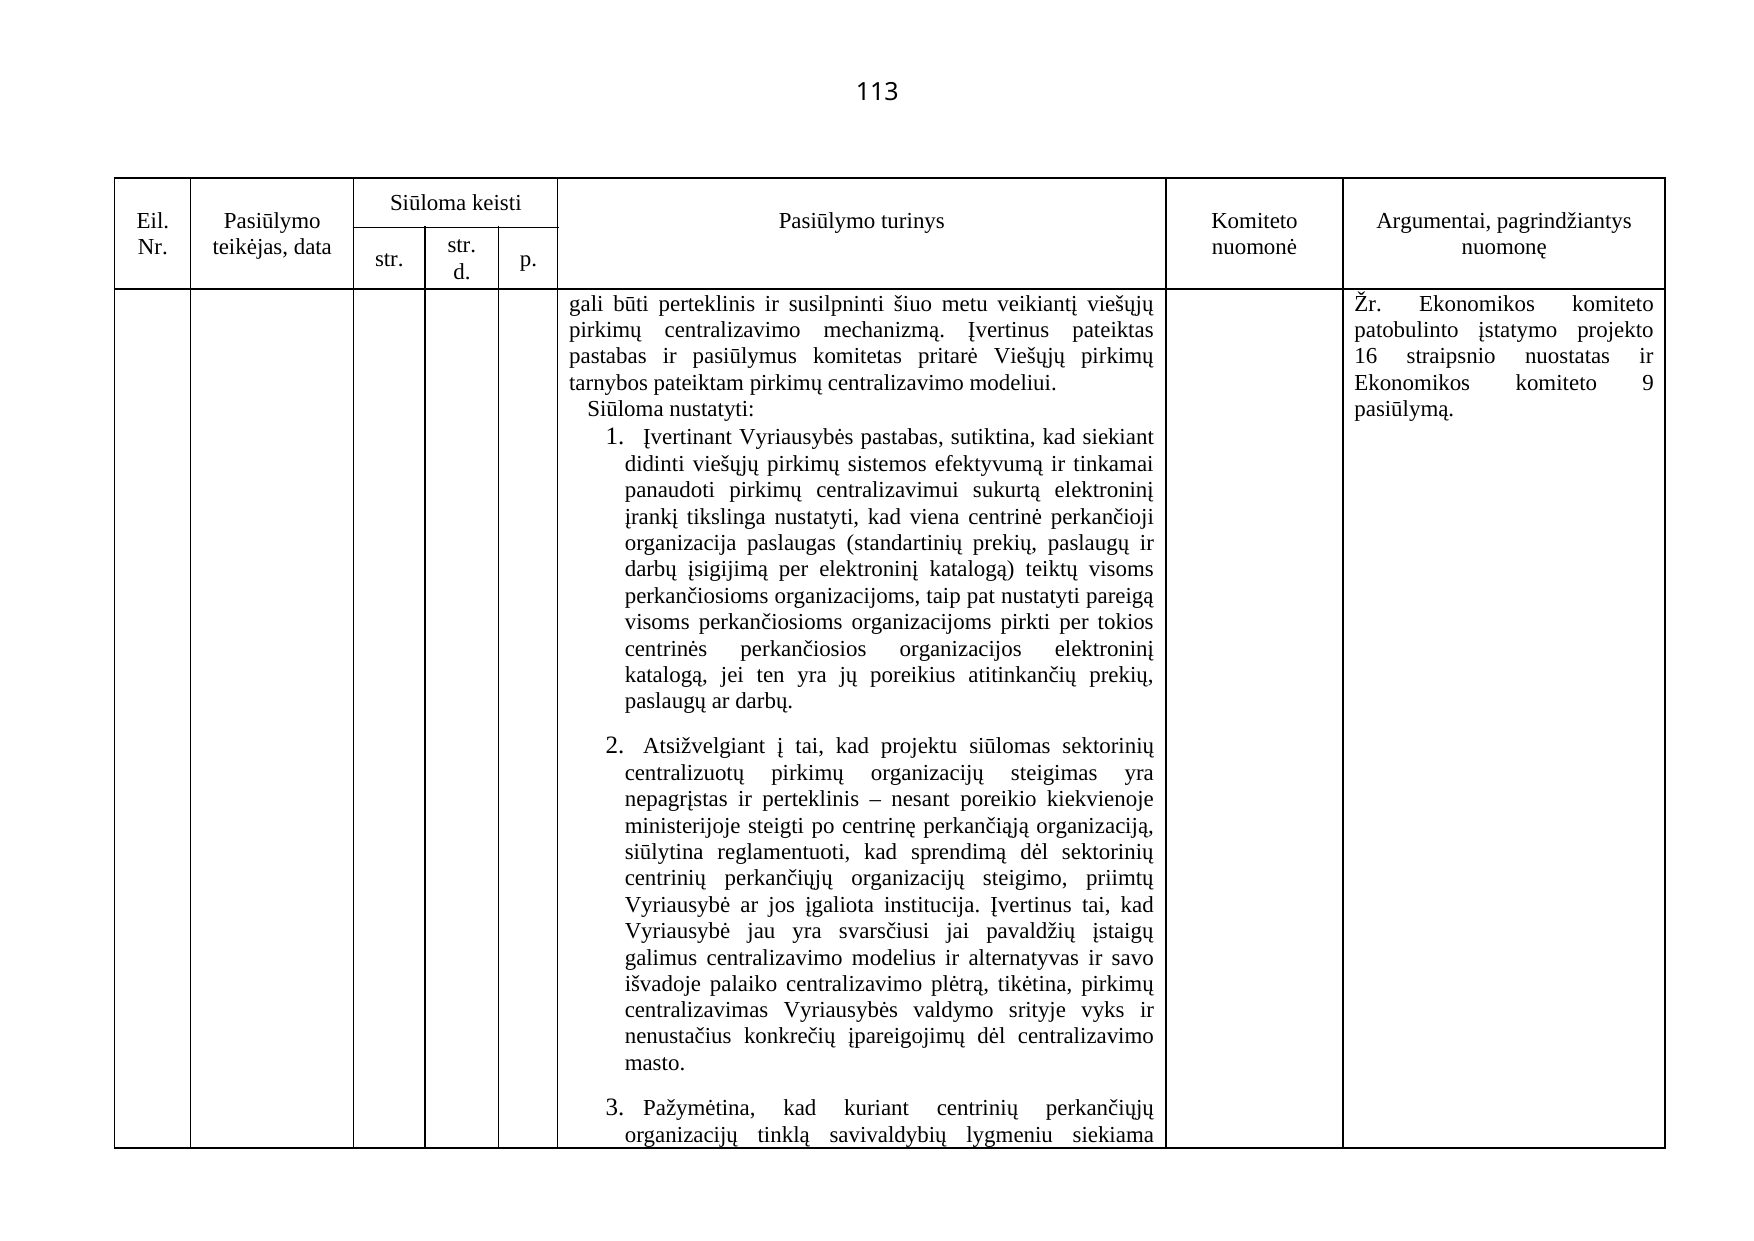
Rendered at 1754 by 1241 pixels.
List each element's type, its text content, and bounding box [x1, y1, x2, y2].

table_cell [499, 290, 557, 1147]
table_cell gali būti perteklinis ir susilpninti šiuo metu veikiantį viešųjų pirkimų centralizavimo mechanizmą. Įvertinus pateiktas pastabas ir pasiūlymus komitetas pritarė Viešųjų pirkimų tarnybos pateiktam pirkimų centralizavimo modeliui. Siūloma nustatyti: Įvertinant Vyriausybės pastabas, sutiktina, kad siekiant didinti viešųjų pirkimų sistemos efektyvumą ir tinkamai panaudoti pirkimų centralizavimui sukurtą elektroninį įrankį tikslinga nustatyti, kad viena centrinė perkančioji organizacija paslaugas (standartinių prekių, paslaugų ir darbų įsigijimą per elektroninį katalogą) teiktų visoms perkančiosioms organizacijoms, taip pat nustatyti pareigą visoms perkančiosioms organizacijoms pirkti per tokios centrinės perkančiosios organizacijos elektroninį katalogą, jei ten yra jų poreikius atitinkančių prekių, paslaugų ar darbų. Atsižvelgiant į tai, kad projektu siūlomas sektorinių centralizuotų pirkimų organizacijų steigimas yra nepagrįstas ir perteklinis – nesant poreikio kiekvienoje ministerijoje steigti po centrinę perkančiąją organizaciją, siūlytina reglamentuoti, kad sprendimą dėl sektorinių centrinių perkančiųjų organizacijų steigimo, priimtų Vyriausybė ar jos įgaliota institucija. Įvertinus tai, kad Vyriausybė jau yra svarsčiusi jai pavaldžių įstaigų galimus centralizavimo modelius ir alternatyvas ir savo išvadoje palaiko centralizavimo plėtrą, tikėtina, pirkimų centralizavimas Vyriausybės valdymo srityje vyks ir nenustačius konkrečių įpareigojimų dėl centralizavimo masto. Pažymėtina, kad kuriant centrinių perkančiųjų organizacijų tinklą savivaldybių lygmeniu siekiama [558, 290, 1165, 1147]
table_cell str. d. [426, 228, 498, 288]
table_header Argumentai, pagrindžiantys nuomonę [1344, 179, 1664, 288]
table_cell [191, 290, 353, 1147]
table_cell Žr. Ekonomikos komiteto patobulinto įstatymo projekto 16 straipsnio nuostatas ir Ekonomikos komiteto 9 pasiūlymą. [1344, 290, 1664, 1147]
table_header Eil. Nr. [115, 179, 190, 288]
table_cell [115, 290, 190, 1147]
table_header Pasiūlymo teikėjas, data [191, 179, 353, 288]
table_cell str. [354, 228, 424, 288]
table_cell [426, 290, 498, 1147]
table_header Pasiūlymo turinys [558, 179, 1165, 288]
table_header Siūloma keisti [354, 179, 557, 226]
table_cell p. [499, 228, 557, 288]
table_cell [1167, 290, 1342, 1147]
table_cell [354, 290, 424, 1147]
table_header Komiteto nuomonė [1167, 179, 1342, 288]
